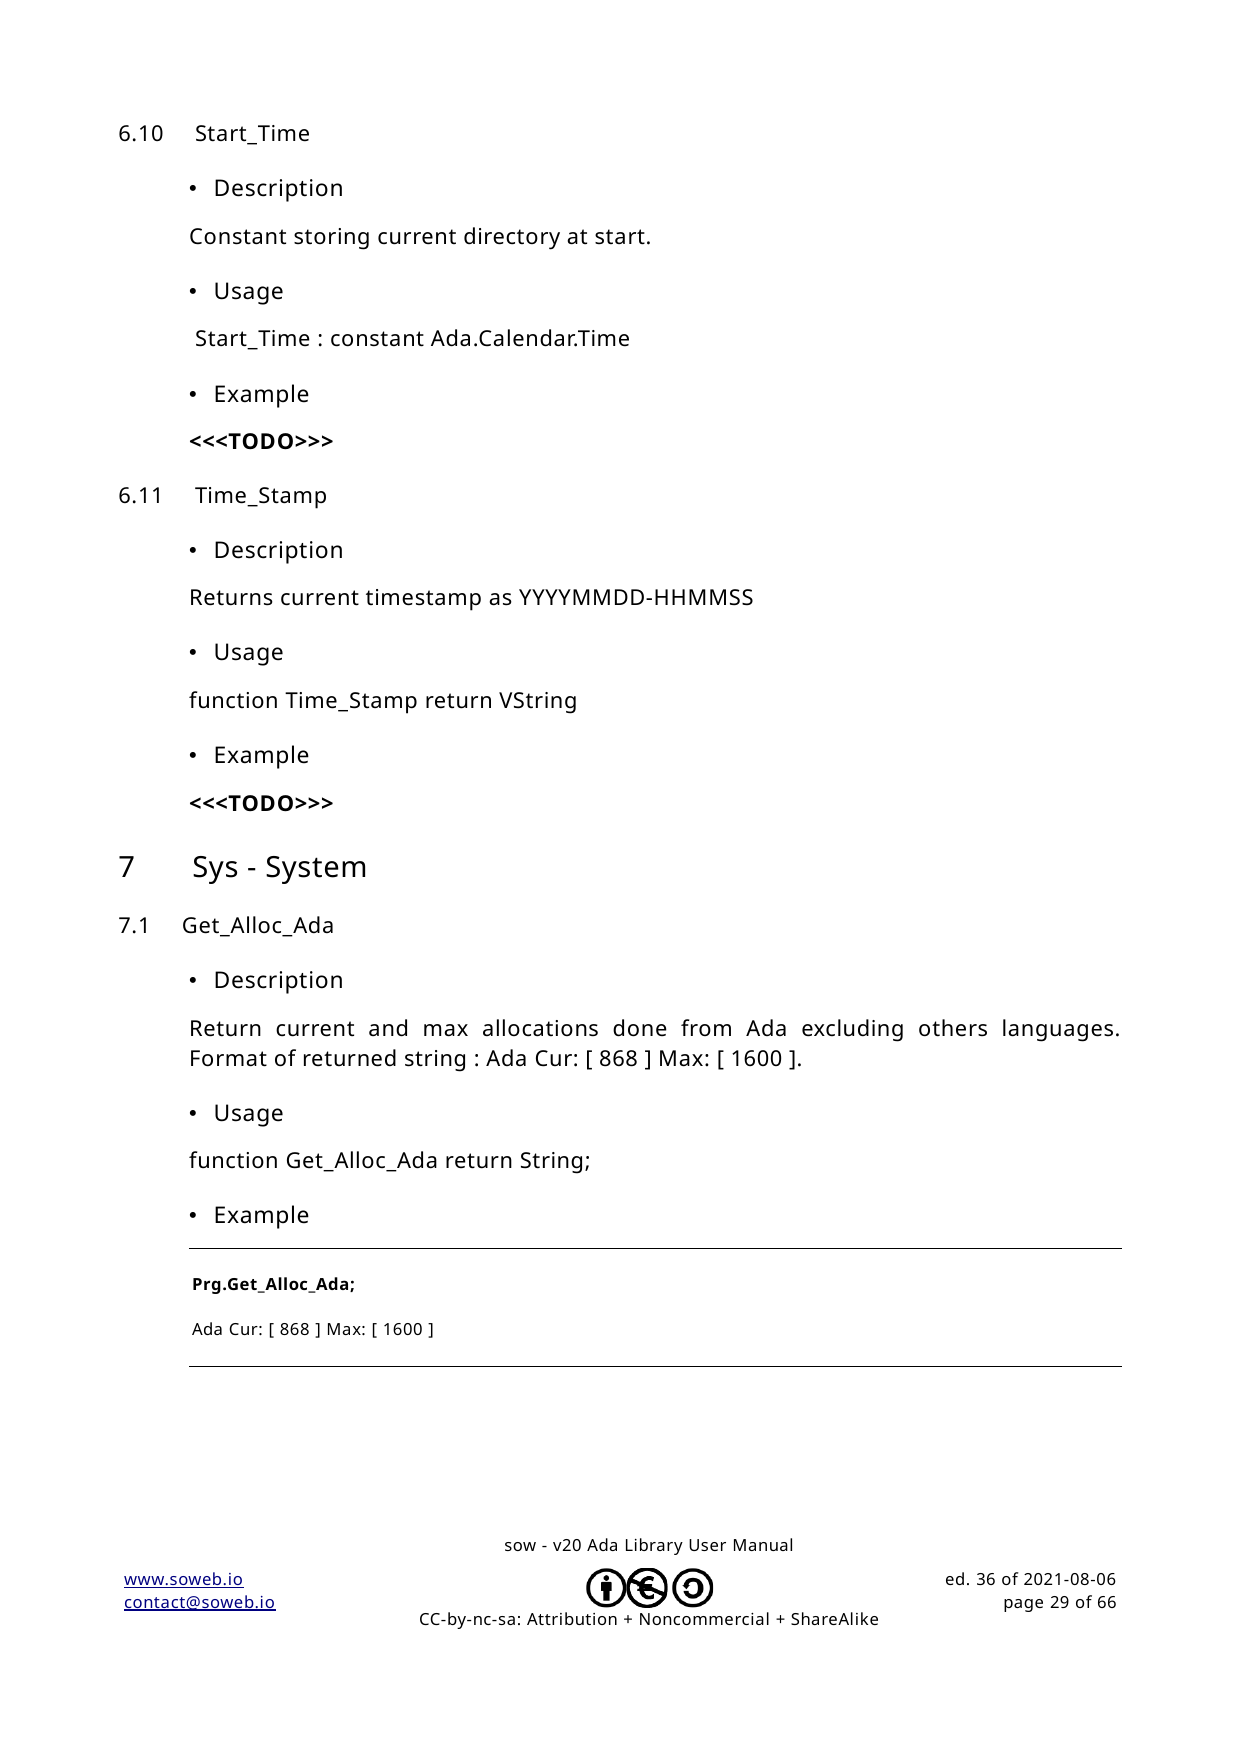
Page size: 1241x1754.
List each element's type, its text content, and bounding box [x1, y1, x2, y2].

subtitle Example [189, 738, 1122, 770]
picture [585, 1568, 668, 1608]
subtitle Description [189, 172, 1122, 203]
subtitle Usage [189, 636, 1122, 667]
text Constant storing current directory at start. [189, 221, 1122, 251]
text Returns current timestamp as YYYYMMDD-HHMMSS [189, 582, 1122, 612]
text Start_Time : constant Ada.Calendar.Time [189, 323, 1122, 353]
text function Time_Stamp return VString [189, 685, 1122, 715]
picture [672, 1568, 714, 1608]
subtitle Usage [189, 274, 1122, 306]
subtitle Example [189, 377, 1122, 408]
subtitle Get_Alloc_Ada [118, 910, 1122, 940]
text Return current and max allocations done from Ada excluding others languages. Format of returned string : Ada Cur: [ 868 ] Max: [ 1600 ]. [189, 1013, 1122, 1073]
subtitle Sys - System [118, 847, 1122, 886]
subtitle Usage [189, 1096, 1122, 1127]
text <<<TODO>>> [189, 787, 1122, 817]
text function Get_Alloc_Ada return String; [189, 1145, 1122, 1175]
subtitle Time_Stamp [118, 479, 1122, 509]
list Prg.Get_Alloc_Ada; Ada Cur: [ 868 ] Max: [ 1600 ] [189, 1249, 1122, 1366]
subtitle Example [189, 1199, 1122, 1230]
subtitle Description [189, 964, 1122, 995]
text <<<TODO>>> [189, 426, 1122, 456]
subtitle Description [189, 533, 1122, 564]
subtitle Start_Time [118, 118, 1122, 148]
